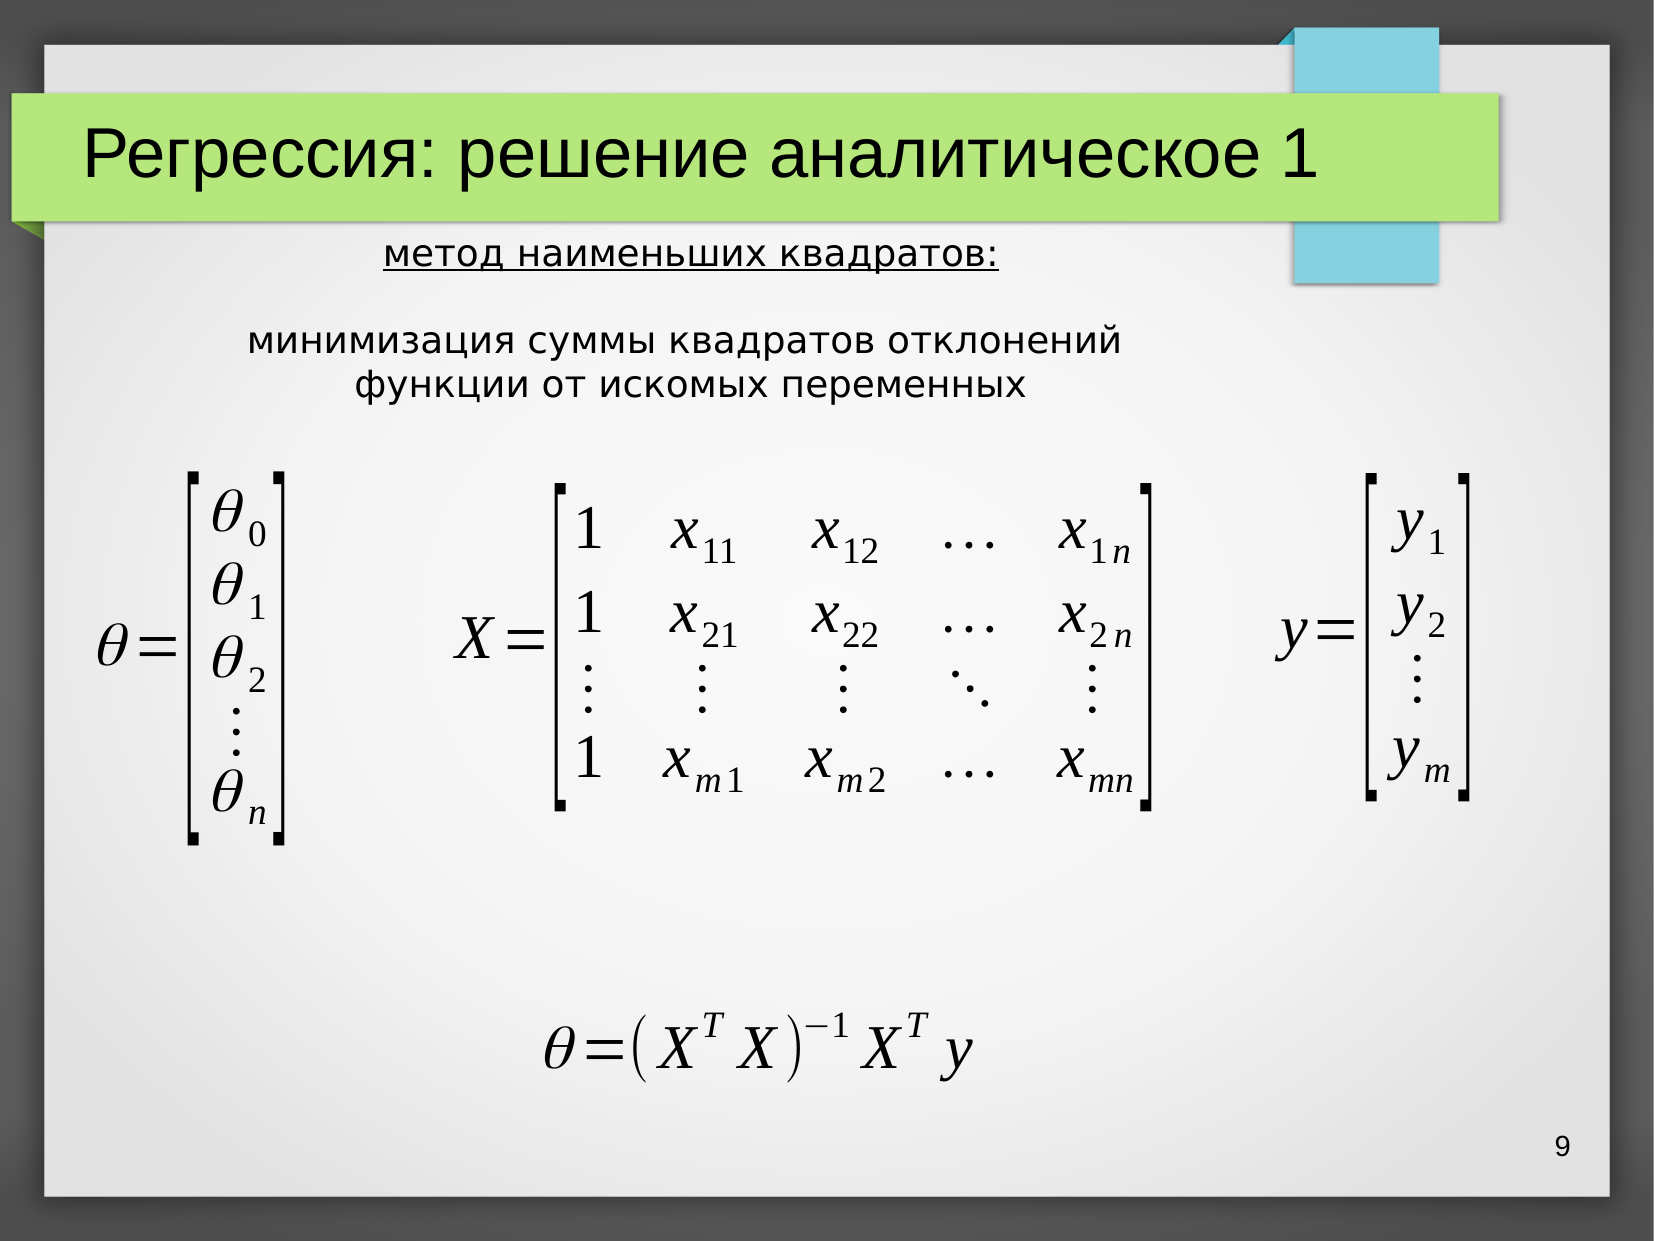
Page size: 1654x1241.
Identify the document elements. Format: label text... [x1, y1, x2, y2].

chart [84, 469, 296, 851]
chart [444, 478, 1163, 815]
picture [0, 0, 1654, 1241]
chart [1265, 469, 1480, 806]
text_box метод наименьших квадратов: минимизация суммы квадратов отклонений функции от искомых переменных [212, 224, 1170, 414]
chart [531, 1003, 982, 1087]
title Регрессия: решение аналитическое 1 [82, 49, 1571, 257]
